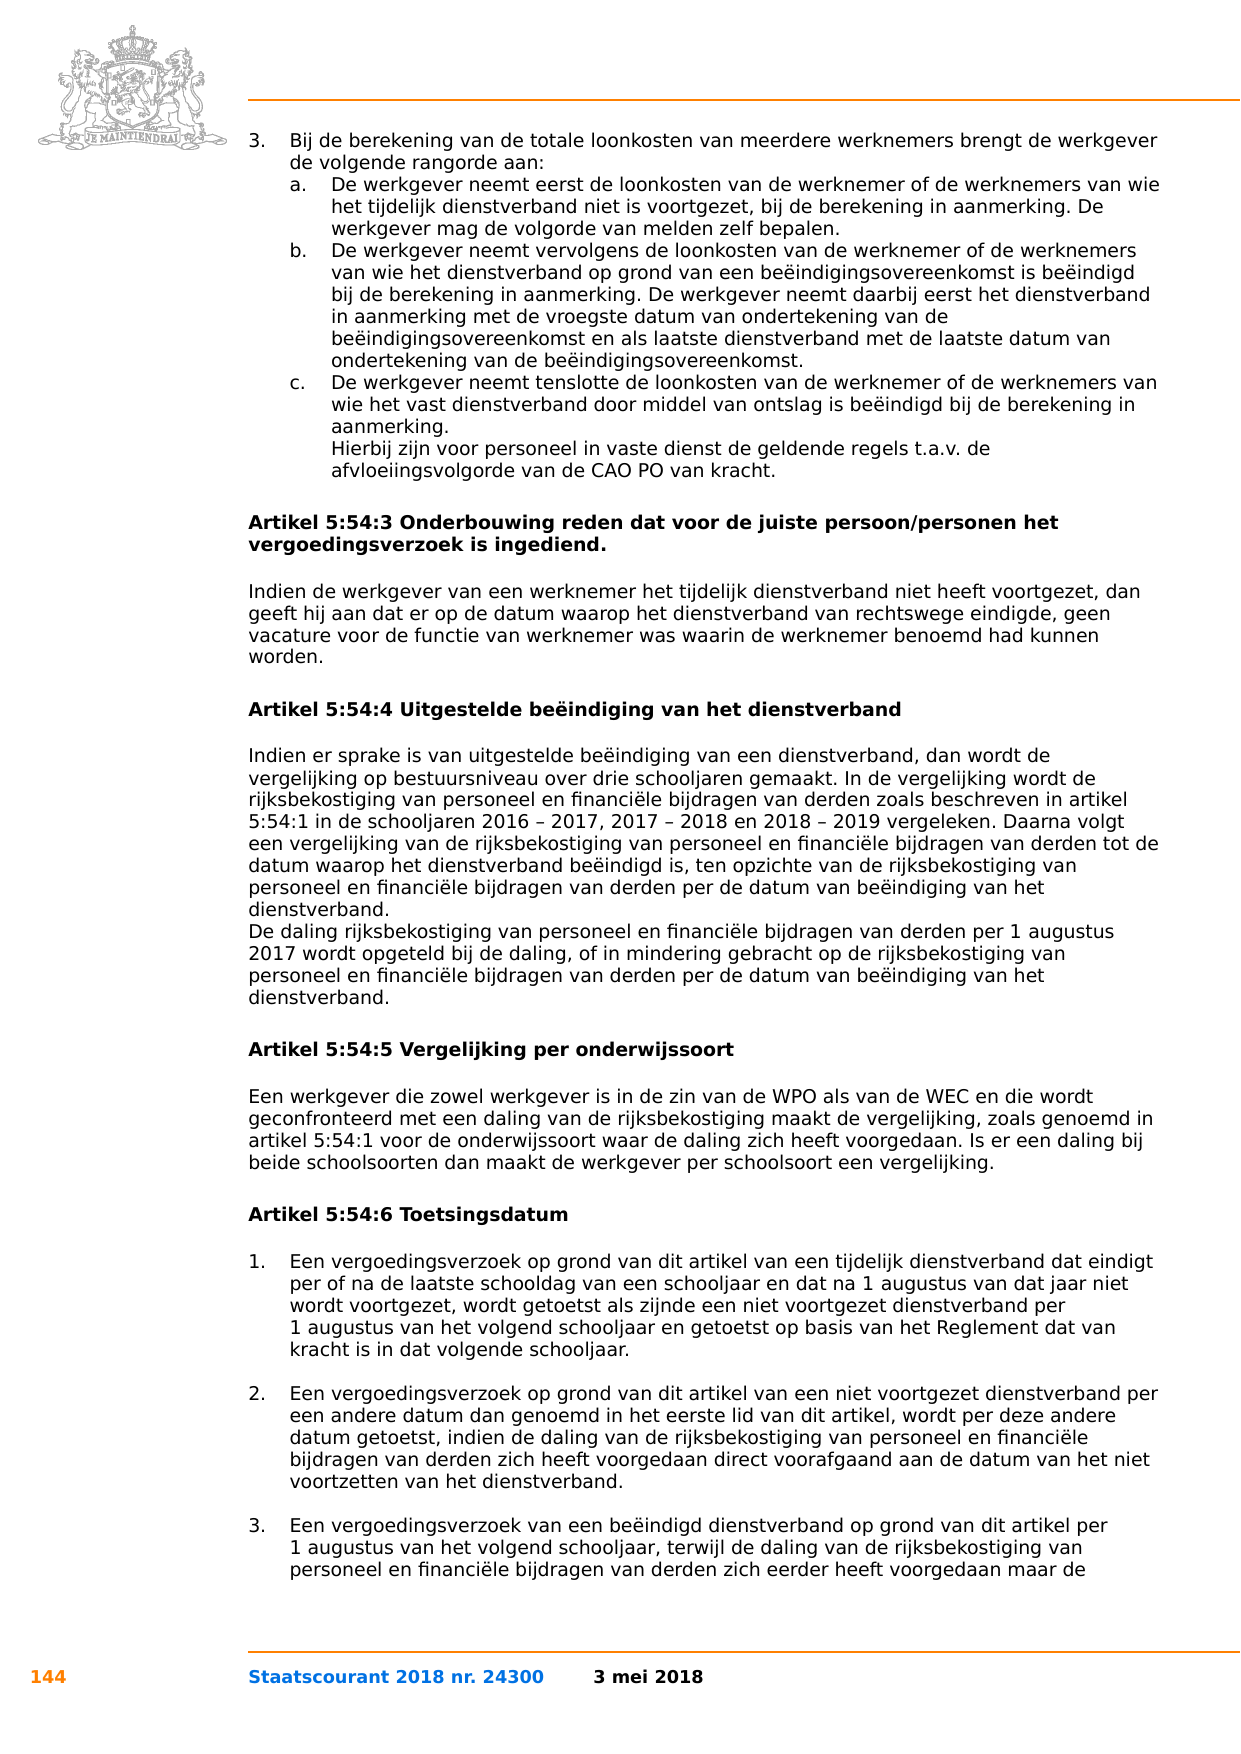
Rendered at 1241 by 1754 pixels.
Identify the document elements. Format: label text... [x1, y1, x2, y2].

subtitle Artikel 5:54:5 Vergelijking per onderwijssoort [248, 1039, 1163, 1061]
text 1. Een vergoedingsverzoek op grond van dit artikel van een tijdelijk dienstverband dat eindigt per of na de laatste schooldag van een schooljaar en dat na 1 augustus van dat jaar niet wordt voortgezet, wordt getoetst als zijnde een niet voortgezet dienstverband per 1 augustus van het volgend schooljaar en getoetst op basis van het Reglement dat van kracht is in dat volgende schooljaar. [248, 1251, 1163, 1361]
subtitle Artikel 5:54:6 Toetsingsdatum [248, 1204, 1163, 1226]
text Indien de werkgever van een werknemer het tijdelijk dienstverband niet heeft voortgezet, dan geeft hij aan dat er op de datum waarop het dienstverband van rechtswege eindigde, geen vacature voor de functie van werknemer was waarin de werknemer benoemd had kunnen worden. [248, 581, 1163, 668]
subtitle Artikel 5:54:4 Uitgestelde beëindiging van het dienstverband [248, 698, 1163, 720]
text a. De werkgever neemt eerst de loonkosten van de werknemer of de werknemers van wie het tijdelijk dienstverband niet is voortgezet, bij de berekening in aanmerking. De werkgever mag de volgorde van melden zelf bepalen. [289, 174, 1163, 240]
text Een werkgever die zowel werkgever is in de zin van de WPO als van de WEC en die wordt geconfronteerd met een daling van de rijksbekostiging maakt de vergelijking, zoals genoemd in artikel 5:54:1 voor de onderwijssoort waar de daling zich heeft voorgedaan. Is er een daling bij beide schoolsoorten dan maakt de werkgever per schoolsoort een vergelijking. [248, 1086, 1163, 1174]
text 3. Bij de berekening van de totale loonkosten van meerdere werknemers brengt de werkgever de volgende rangorde aan: [248, 130, 1163, 174]
text De daling rijksbekostiging van personeel en financiële bijdragen van derden per 1 augustus 2017 wordt opgeteld bij de daling, of in mindering gebracht op de rijksbekostiging van personeel en financiële bijdragen van derden per de datum van beëindiging van het dienstverband. [248, 921, 1163, 1009]
text 3. Een vergoedingsverzoek van een beëindigd dienstverband op grond van dit artikel per 1 augustus van het volgend schooljaar, terwijl de daling van de rijksbekostiging van personeel en financiële bijdragen van derden zich eerder heeft voorgedaan maar de [248, 1514, 1163, 1581]
text 2. Een vergoedingsverzoek op grond van dit artikel van een niet voortgezet dienstverband per een andere datum dan genoemd in het eerste lid van dit artikel, wordt per deze andere datum getoetst, indien de daling van de rijksbekostiging van personeel en financiële bijdragen van derden zich heeft voorgedaan direct voorafgaand aan de datum van het niet voortzetten van het dienstverband. [248, 1383, 1163, 1493]
text c. De werkgever neemt tenslotte de loonkosten van de werknemer of de werknemers van wie het vast dienstverband door middel van ontslag is beëindigd bij de berekening in aanmerking. [289, 372, 1163, 438]
text Hierbij zijn voor personeel in vaste dienst de geldende regels t.a.v. de afvloeiingsvolgorde van de CAO PO van kracht. [331, 438, 1163, 482]
subtitle Artikel 5:54:3 Onderbouwing reden dat voor de juiste persoon/personen het vergoedingsverzoek is ingediend. [248, 512, 1163, 556]
text Indien er sprake is van uitgestelde beëindiging van een dienstverband, dan wordt de vergelijking op bestuursniveau over drie schooljaren gemaakt. In de vergelijking wordt de rijksbekostiging van personeel en financiële bijdragen van derden zoals beschreven in artikel 5:54:1 in de schooljaren 2016 – 2017, 2017 – 2018 en 2018 – 2019 vergeleken. Daarna volgt een vergelijking van de rijksbekostiging van personeel en financiële bijdragen van derden tot de datum waarop het dienstverband beëindigd is, ten opzichte van de rijksbekostiging van personeel en financiële bijdragen van derden per de datum van beëindiging van het dienstverband. [248, 745, 1163, 921]
text b. De werkgever neemt vervolgens de loonkosten van de werknemer of de werknemers van wie het dienstverband op grond van een beëindigingsovereenkomst is beëindigd bij de berekening in aanmerking. De werkgever neemt daarbij eerst het dienstverband in aanmerking met de vroegste datum van ondertekening van de beëindigingsovereenkomst en als laatste dienstverband met de laatste datum van ondertekening van de beëindigingsovereenkomst. [289, 240, 1163, 372]
picture [38, 25, 227, 150]
